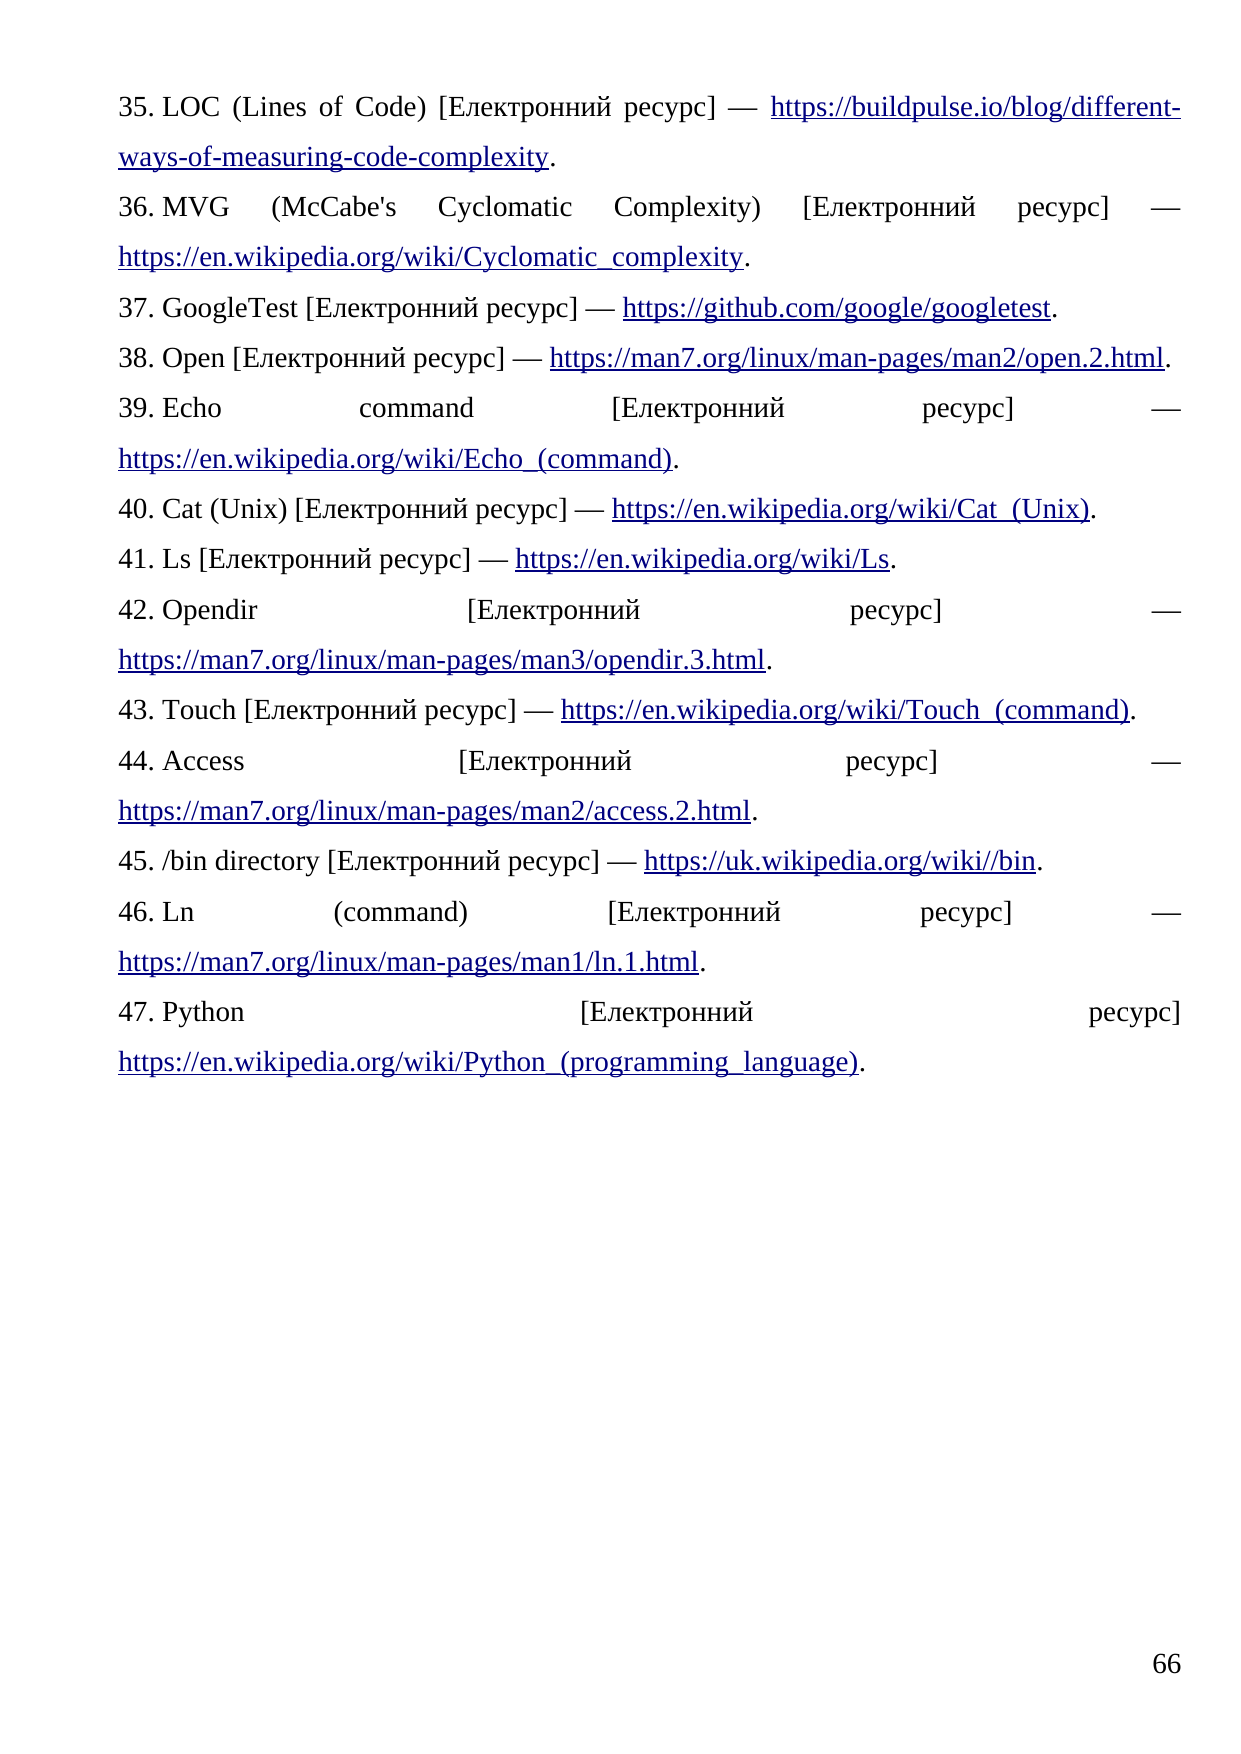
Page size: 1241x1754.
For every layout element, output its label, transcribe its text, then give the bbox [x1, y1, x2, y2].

list Open [Електронний ресурс] — https://man7.org/linux/man-pages/man2/open.2.html. [118, 340, 1181, 374]
list Ls [Електронний ресурс] — https://en.wikipedia.org/wiki/Ls. [118, 541, 1181, 575]
list Echo command [Електронний ресурс] — https://en.wikipedia.org/wiki/Echo_(command). [118, 391, 1181, 474]
list Opendir [Електронний ресурс] — https://man7.org/linux/man-pages/man3/opendir.3.html. [118, 592, 1181, 676]
list Touch [Електронний ресурс] — https://en.wikipedia.org/wiki/Touch_(command). [118, 692, 1181, 726]
list Python [Електронний ресурс] https://en.wikipedia.org/wiki/Python_(programming_language). [118, 994, 1181, 1078]
list LOC (Lines of Code) [Електронний ресурс] — https://buildpulse.io/blog/different-ways-of-measuring-code-complexity. [118, 89, 1181, 172]
list MVG (McCabe's Cyclomatic Complexity) [Електронний ресурс] — https://en.wikipedia.org/wiki/Cyclomatic_complexity. [118, 189, 1181, 273]
list /bin directory [Електронний ресурс] — https://uk.wikipedia.org/wiki//bin. [118, 843, 1181, 877]
list Access [Електронний ресурс] — https://man7.org/linux/man-pages/man2/access.2.html. [118, 743, 1181, 827]
list Cat (Unix) [Електронний ресурс] — https://en.wikipedia.org/wiki/Cat_(Unix). [118, 491, 1181, 525]
list GoogleTest [Електронний ресурс] — https://github.com/google/googletest. [118, 290, 1181, 323]
list Ln (command) [Електронний ресурс] — https://man7.org/linux/man-pages/man1/ln.1.html. [118, 894, 1181, 977]
